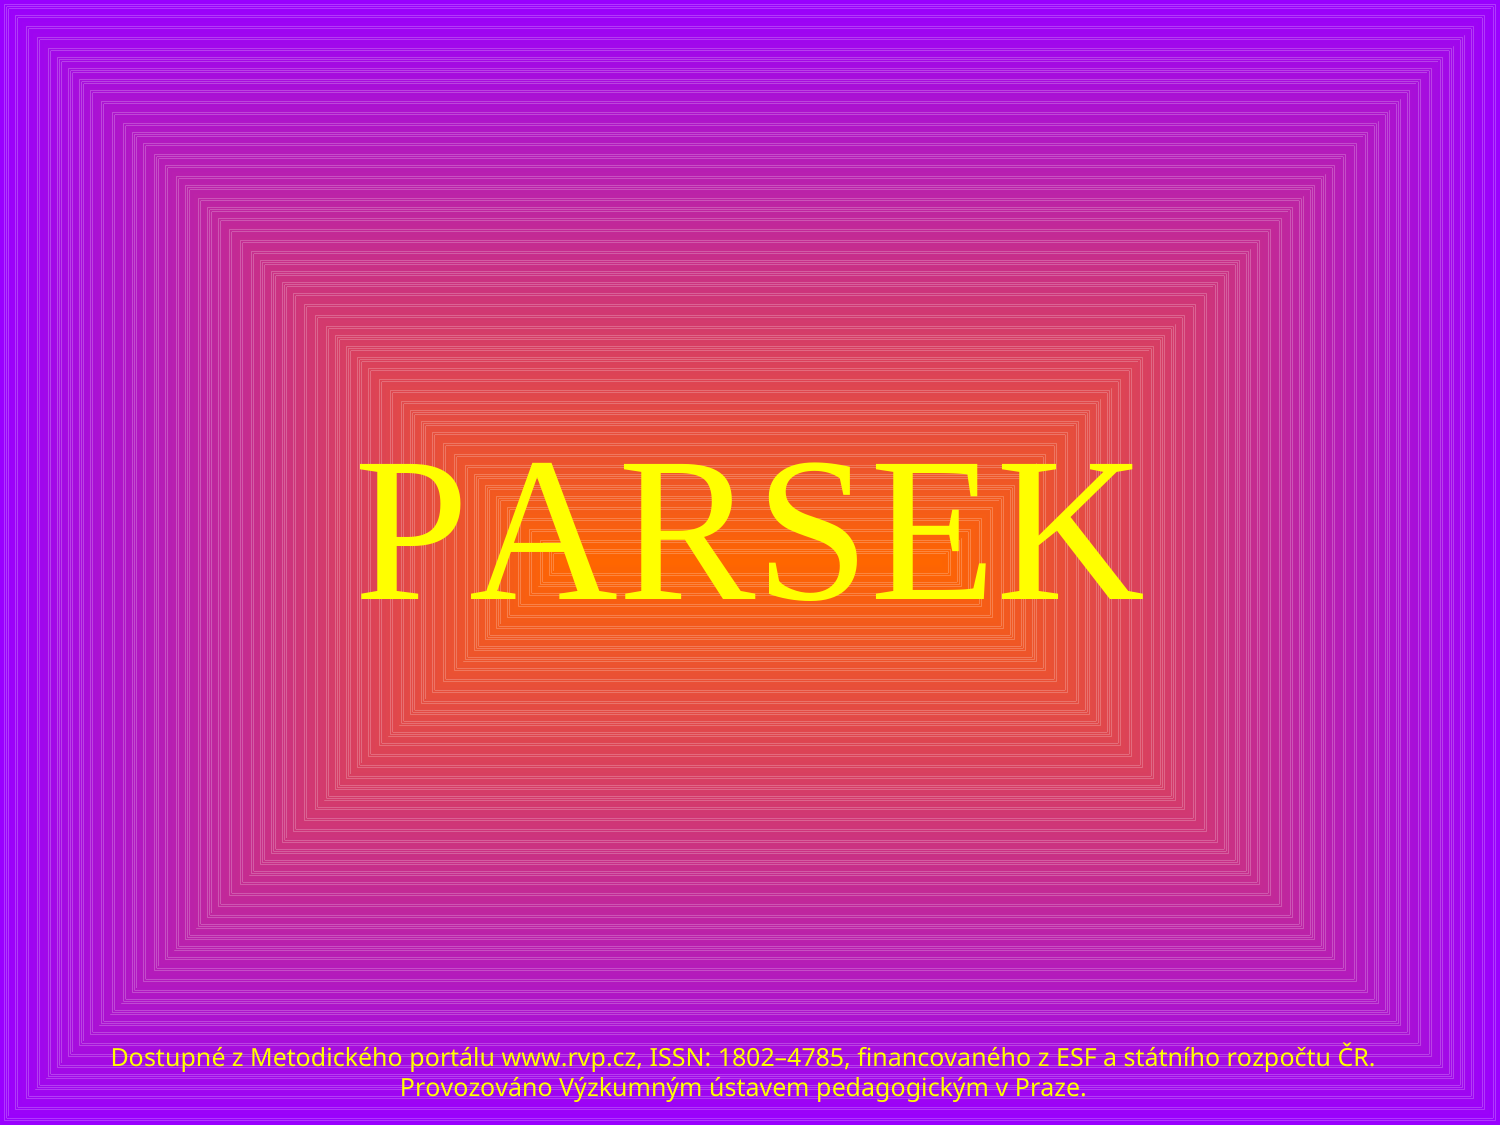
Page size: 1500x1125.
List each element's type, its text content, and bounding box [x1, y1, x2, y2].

text_box Dostupné z Metodického portálu www.rvp.cz, ISSN: 1802–4785, financovaného z ESF a státního rozpočtu ČR. Provozováno Výzkumným ústavem pedagogickým v Praze. [35, 1041, 1454, 1102]
text_box PARSEK [0, 385, 1500, 649]
